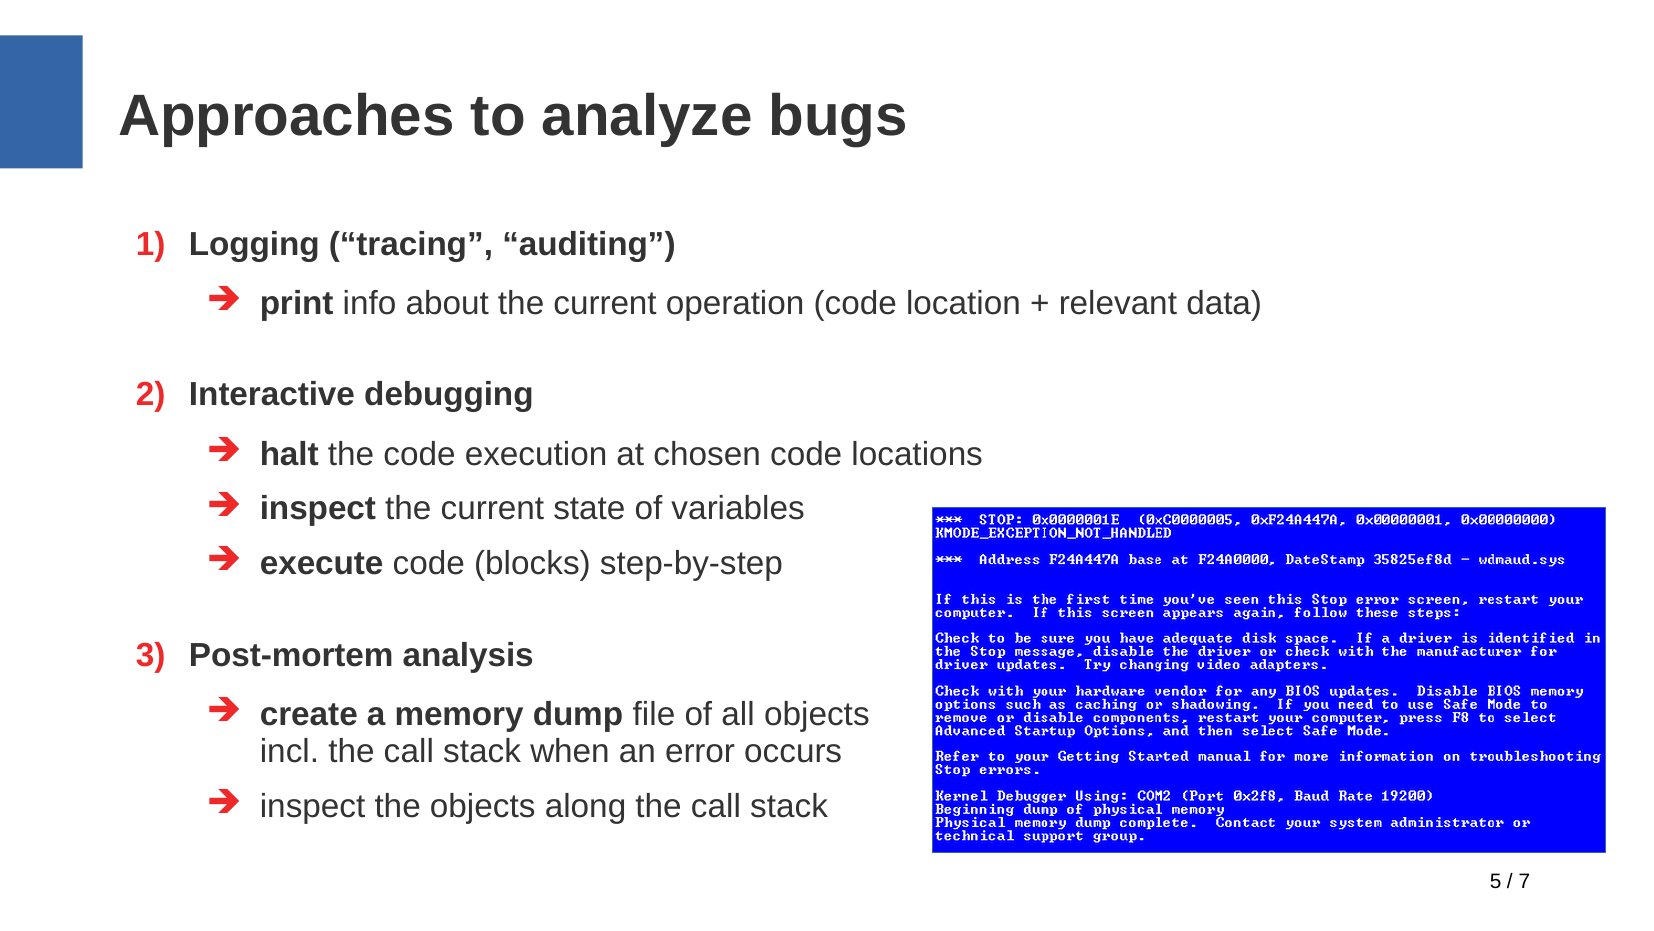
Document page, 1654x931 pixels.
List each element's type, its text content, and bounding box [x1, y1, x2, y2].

picture [932, 507, 1606, 853]
list Logging (“tracing”, “auditing”) print info about the current operation (code location + relevant data) Interactive debugging halt the code execution at chosen code locations inspect the current state of variables execute code (blocks) step-by-step Post-mortem analysis create a memory dump file of all objects incl. the call stack when an error occurs inspect the objects along the call stack [118, 225, 1591, 871]
title Approaches to analyze bugs [118, 37, 1571, 193]
